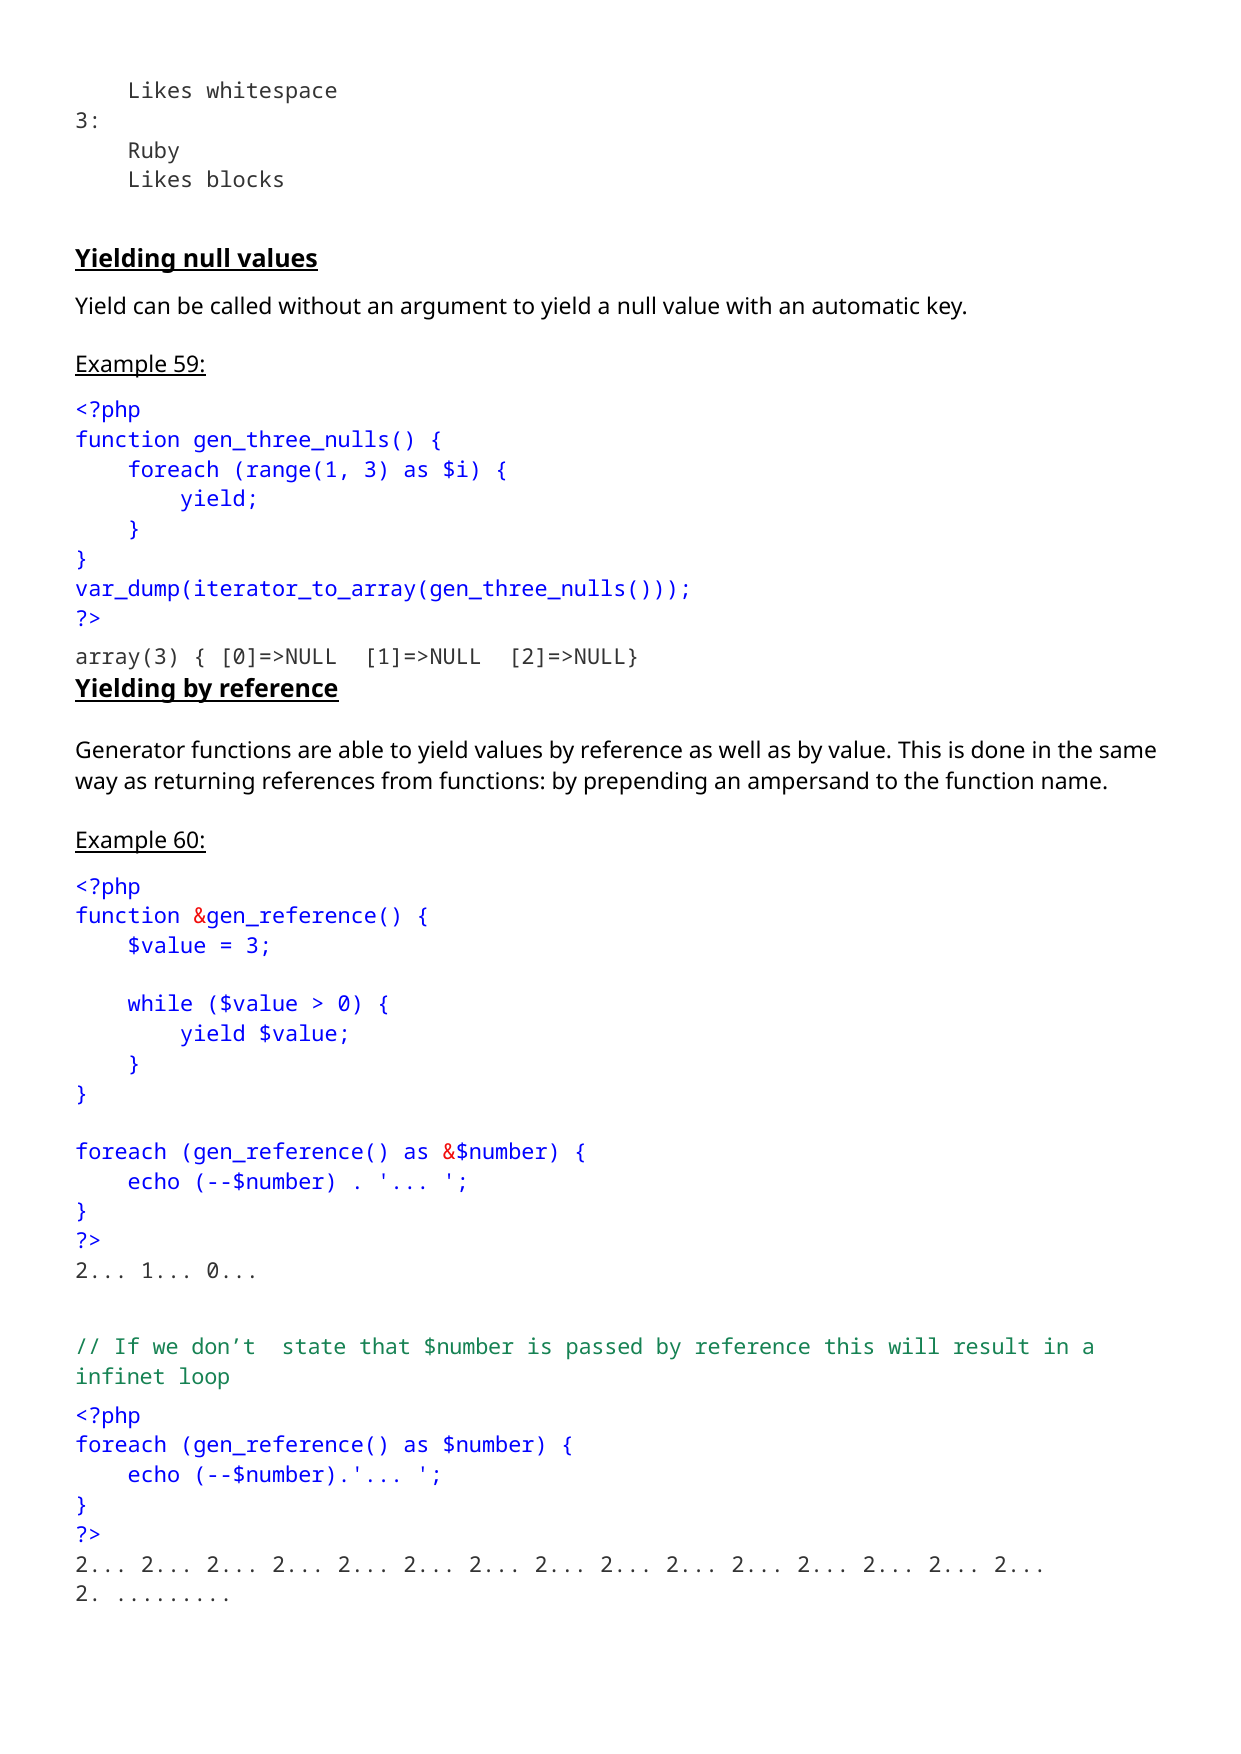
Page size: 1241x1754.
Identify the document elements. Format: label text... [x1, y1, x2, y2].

text <?php [75, 1400, 1166, 1429]
text foreach (gen_reference() as $number) { [75, 1429, 1166, 1459]
text ?> [75, 1519, 1166, 1549]
text ?> [75, 1225, 1166, 1255]
text } [75, 1195, 1166, 1225]
text 2... 2... 2... 2... 2... 2... 2... 2... 2... 2... 2... 2... 2... 2... 2... 2. ......... [75, 1549, 1166, 1608]
text $value = 3; [75, 930, 1166, 960]
text echo (--$number).'... '; [75, 1459, 1166, 1489]
text Ruby [75, 134, 1166, 164]
text // If we don’t state that $number is passed by reference this will result in a infinet loop [75, 1331, 1166, 1391]
text array(3) { [0]=>NULL [1]=>NULL [2]=>NULL} [75, 641, 1166, 671]
text echo (--$number) . '... '; [75, 1166, 1166, 1195]
text Likes blocks [75, 164, 1166, 194]
text <?php function gen_three_nulls() { foreach (range(1, 3) as $i) { yield; } } var_dump(iterator_to_array(gen_three_nulls())); ?> [75, 394, 1166, 632]
text Example 59: [75, 348, 1166, 379]
text Yield can be called without an argument to yield a null value with an automatic key. [75, 289, 1166, 321]
text 3: [75, 105, 1166, 134]
subtitle Yielding null values [75, 241, 1166, 274]
text } [75, 1048, 1166, 1078]
text yield $value; [75, 1018, 1166, 1048]
text function &gen_reference() { [75, 900, 1166, 930]
text Generator functions are able to yield values by reference as well as by value. This is done in the same way as returning references from functions: by prepending an ampersand to the function name. [75, 733, 1166, 796]
text Likes whitespace [75, 75, 1166, 105]
text while ($value > 0) { [75, 988, 1166, 1018]
text 2... 1... 0... [75, 1255, 1166, 1285]
text } [75, 1078, 1166, 1107]
text } [75, 1489, 1166, 1519]
text Example 60: [75, 824, 1166, 856]
text <?php [75, 871, 1166, 900]
text foreach (gen_reference() as &$number) { [75, 1136, 1166, 1166]
subtitle Yielding by reference [75, 671, 1166, 705]
